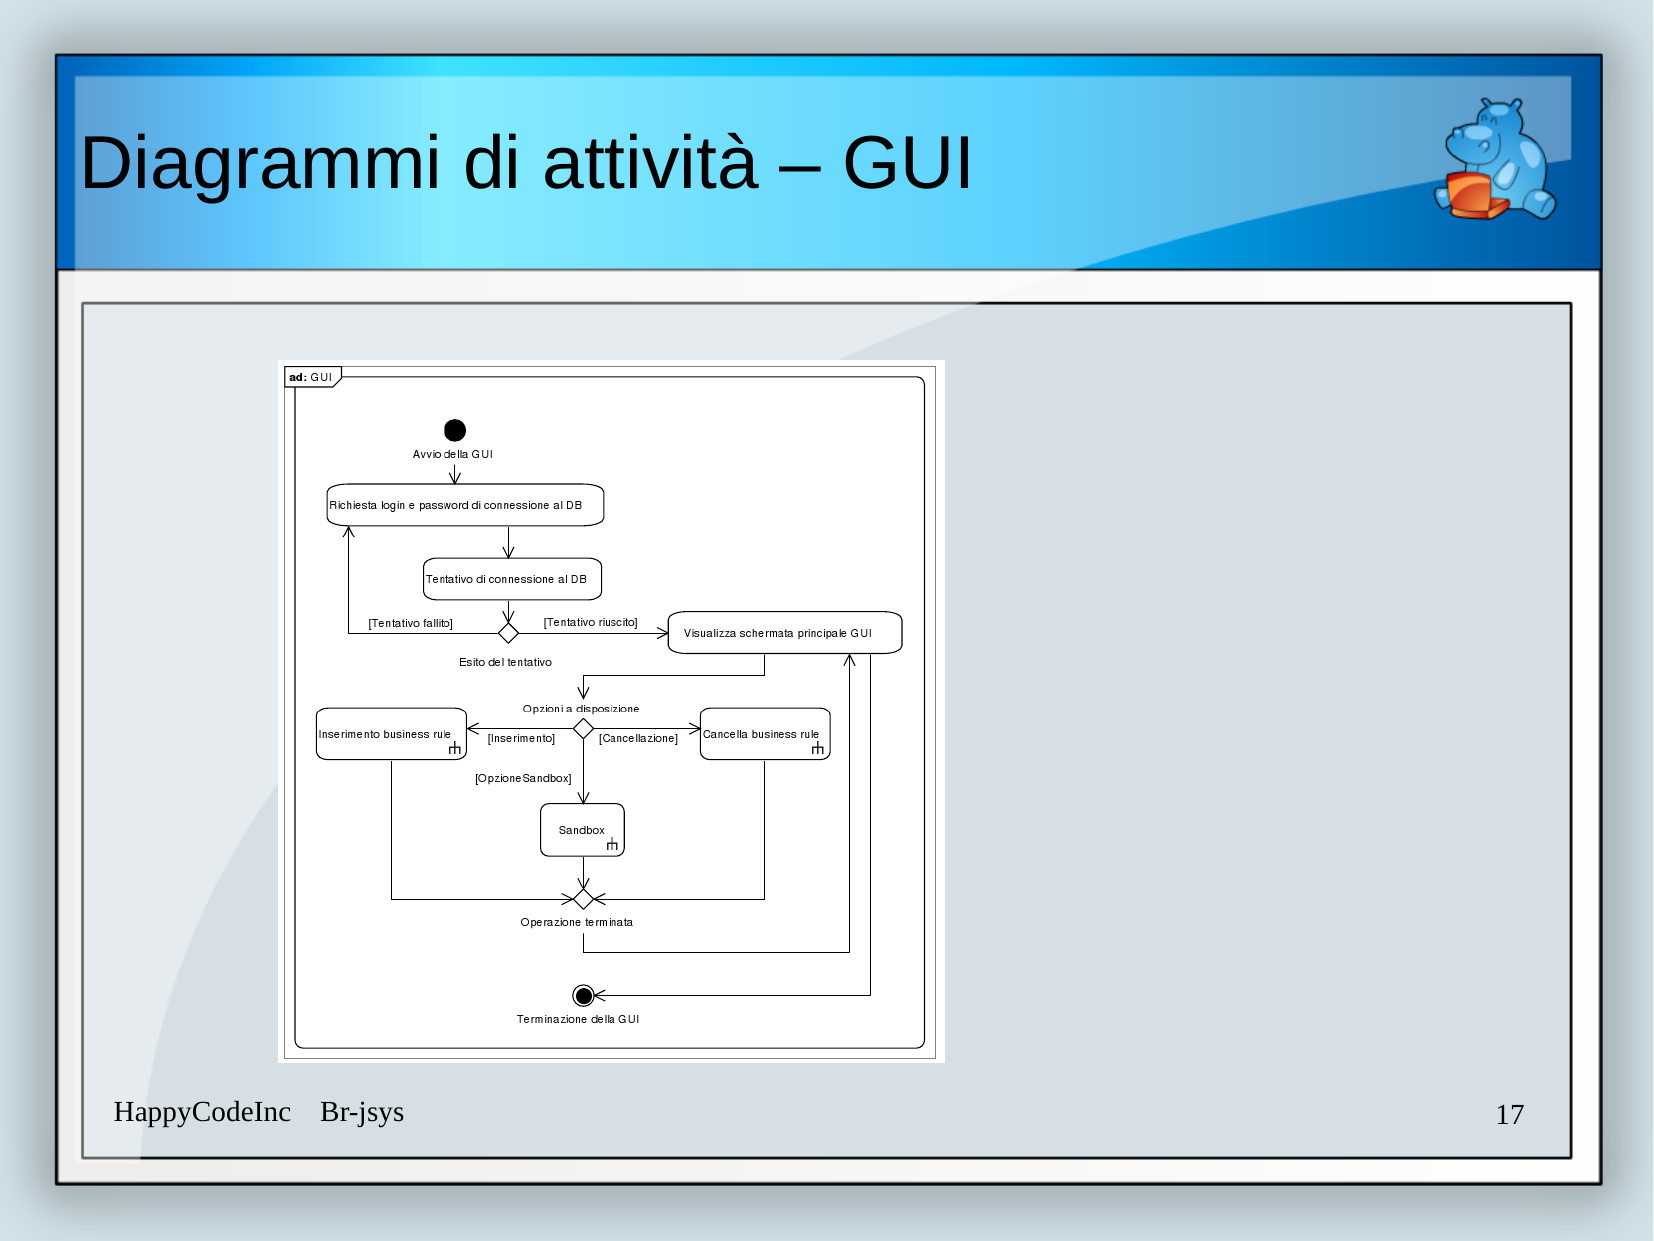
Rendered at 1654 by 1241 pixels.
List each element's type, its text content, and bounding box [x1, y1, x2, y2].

picture [0, 0, 1654, 1241]
title Diagrammi di attività – GUI [59, 58, 1388, 266]
